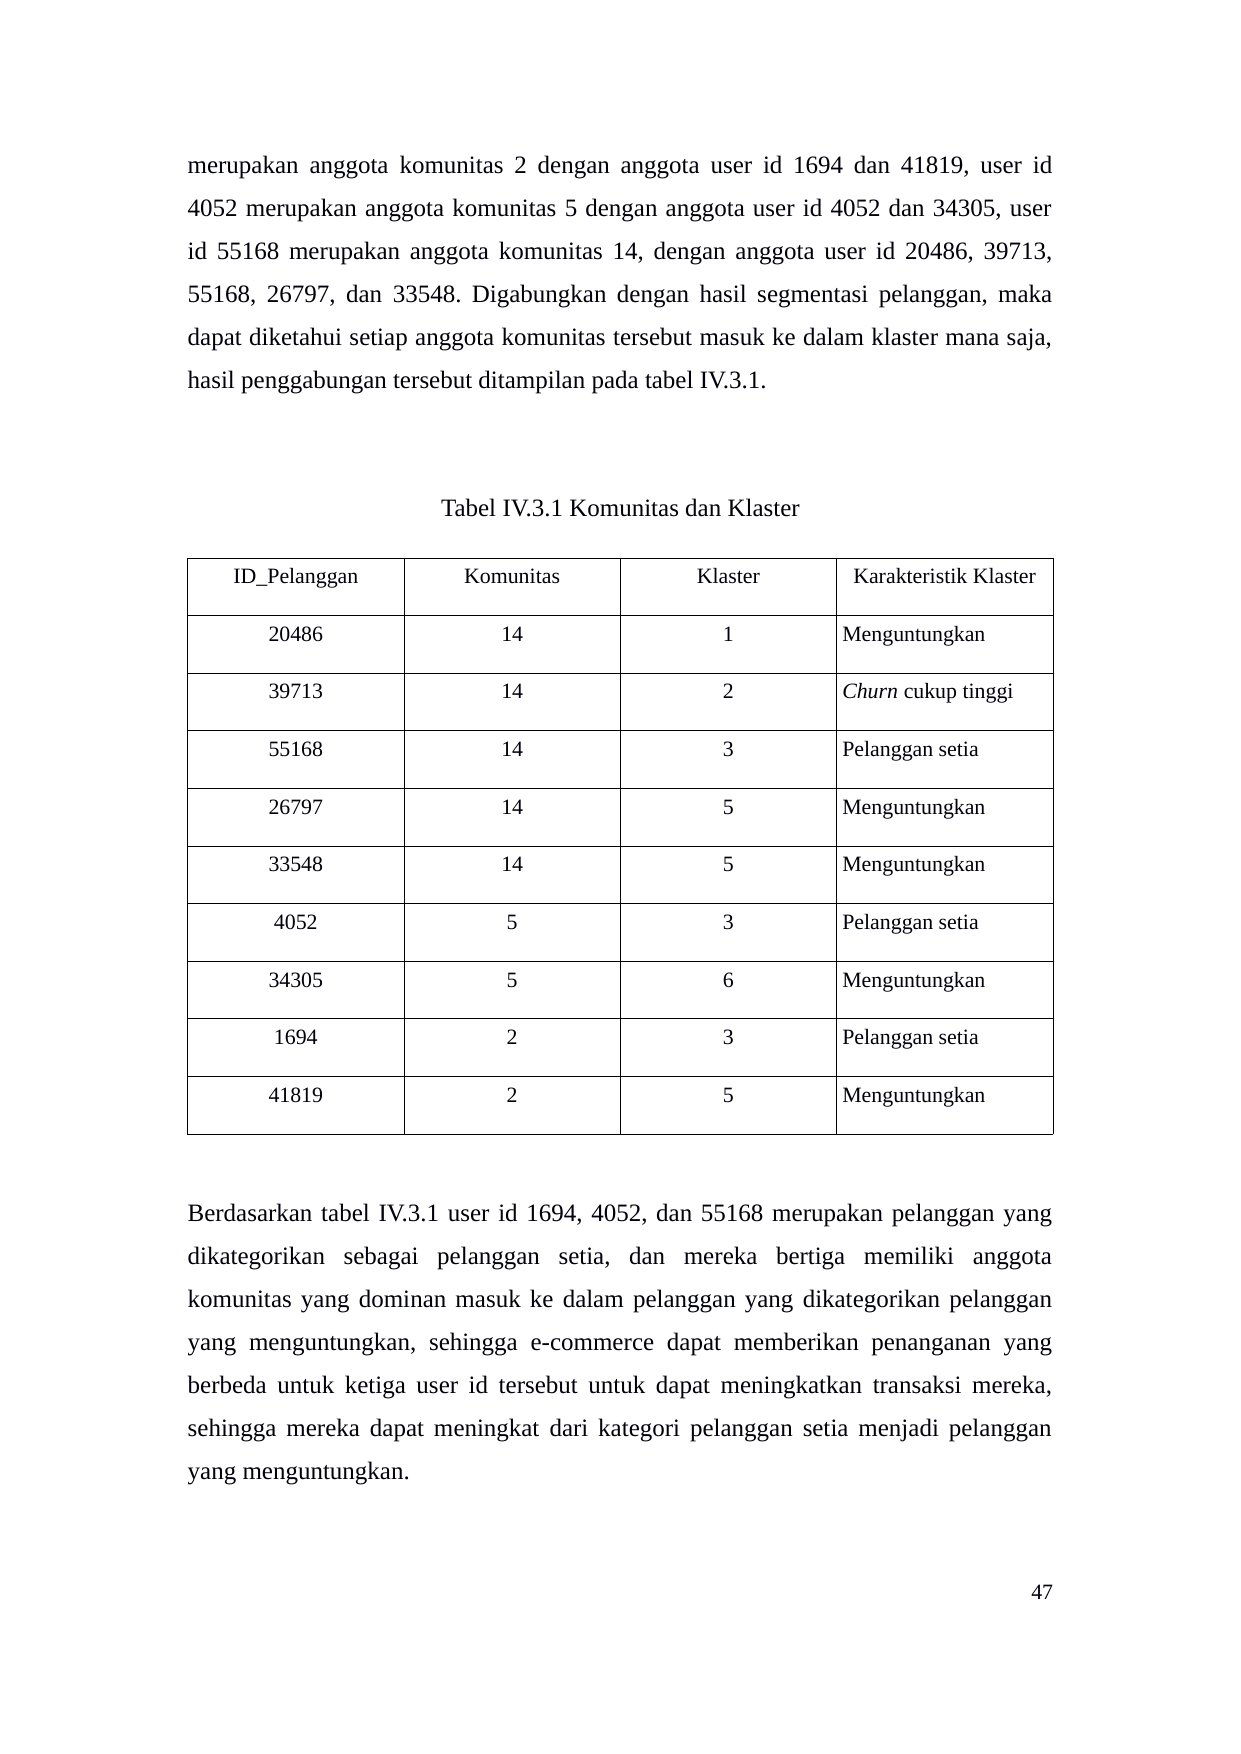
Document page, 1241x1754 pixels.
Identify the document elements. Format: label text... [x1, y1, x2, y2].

table_cell Churn cukup tinggi [837, 674, 1053, 730]
table_cell Menguntungkan [837, 847, 1053, 903]
table_cell 5 [405, 962, 620, 1018]
table_cell 5 [405, 904, 620, 961]
table_cell 14 [405, 616, 620, 673]
table_cell 39713 [188, 674, 404, 730]
table_cell 26797 [188, 789, 404, 846]
table_cell 1 [621, 616, 836, 673]
text merupakan anggota komunitas 2 dengan anggota user id 1694 dan 41819, user id 4052 merupakan anggota komunitas 5 dengan anggota user id 4052 dan 34305, user id 55168 merupakan anggota komunitas 14, dengan anggota user id 20486, 39713, 55168, 26797, dan 33548. Digabungkan dengan hasil segmentasi pelanggan, maka dapat diketahui setiap anggota komunitas tersebut masuk ke dalam klaster mana saja, hasil penggabungan tersebut ditampilan pada tabel IV.3.1. [187, 150, 1053, 394]
table_cell 20486 [188, 616, 404, 673]
table_cell 5 [621, 789, 836, 846]
table_cell 2 [405, 1019, 620, 1076]
table_cell Pelanggan setia [837, 731, 1053, 788]
table_cell 34305 [188, 962, 404, 1018]
table_cell 2 [405, 1077, 620, 1133]
table_cell 55168 [188, 731, 404, 788]
table_cell 33548 [188, 847, 404, 903]
table_header Karakteristik Klaster [837, 559, 1053, 615]
table_cell Menguntungkan [837, 789, 1053, 846]
table_cell 14 [405, 789, 620, 846]
table_cell 6 [621, 962, 836, 1018]
table_cell 14 [405, 674, 620, 730]
table_header Komunitas [405, 559, 620, 615]
table_cell 5 [621, 1077, 836, 1133]
table_cell Pelanggan setia [837, 1019, 1053, 1076]
table_cell 14 [405, 731, 620, 788]
table_header ID_Pelanggan [188, 559, 404, 615]
text Berdasarkan tabel IV.3.1 user id 1694, 4052, dan 55168 merupakan pelanggan yang dikategorikan sebagai pelanggan setia, dan mereka bertiga memiliki anggota komunitas yang dominan masuk ke dalam pelanggan yang dikategorikan pelanggan yang menguntungkan, sehingga e-commerce dapat memberikan penanganan yang berbeda untuk ketiga user id tersebut untuk dapat meningkatkan transaksi mereka, sehingga mereka dapat meningkat dari kategori pelanggan setia menjadi pelanggan yang menguntungkan. [187, 1198, 1053, 1485]
table_cell 3 [621, 904, 836, 961]
table_cell 2 [621, 674, 836, 730]
table_cell 1694 [188, 1019, 404, 1076]
table_cell 4052 [188, 904, 404, 961]
table_cell 3 [621, 1019, 836, 1076]
table_cell 5 [621, 847, 836, 903]
text Tabel IV.3.1 Komunitas dan Klaster [187, 493, 1053, 522]
table_cell Pelanggan setia [837, 904, 1053, 961]
table_header Klaster [621, 559, 836, 615]
table_cell 41819 [188, 1077, 404, 1133]
table_cell Menguntungkan [837, 616, 1053, 673]
table_cell 14 [405, 847, 620, 903]
table_cell 3 [621, 731, 836, 788]
table_cell Menguntungkan [837, 1077, 1053, 1133]
table_cell Menguntungkan [837, 962, 1053, 1018]
